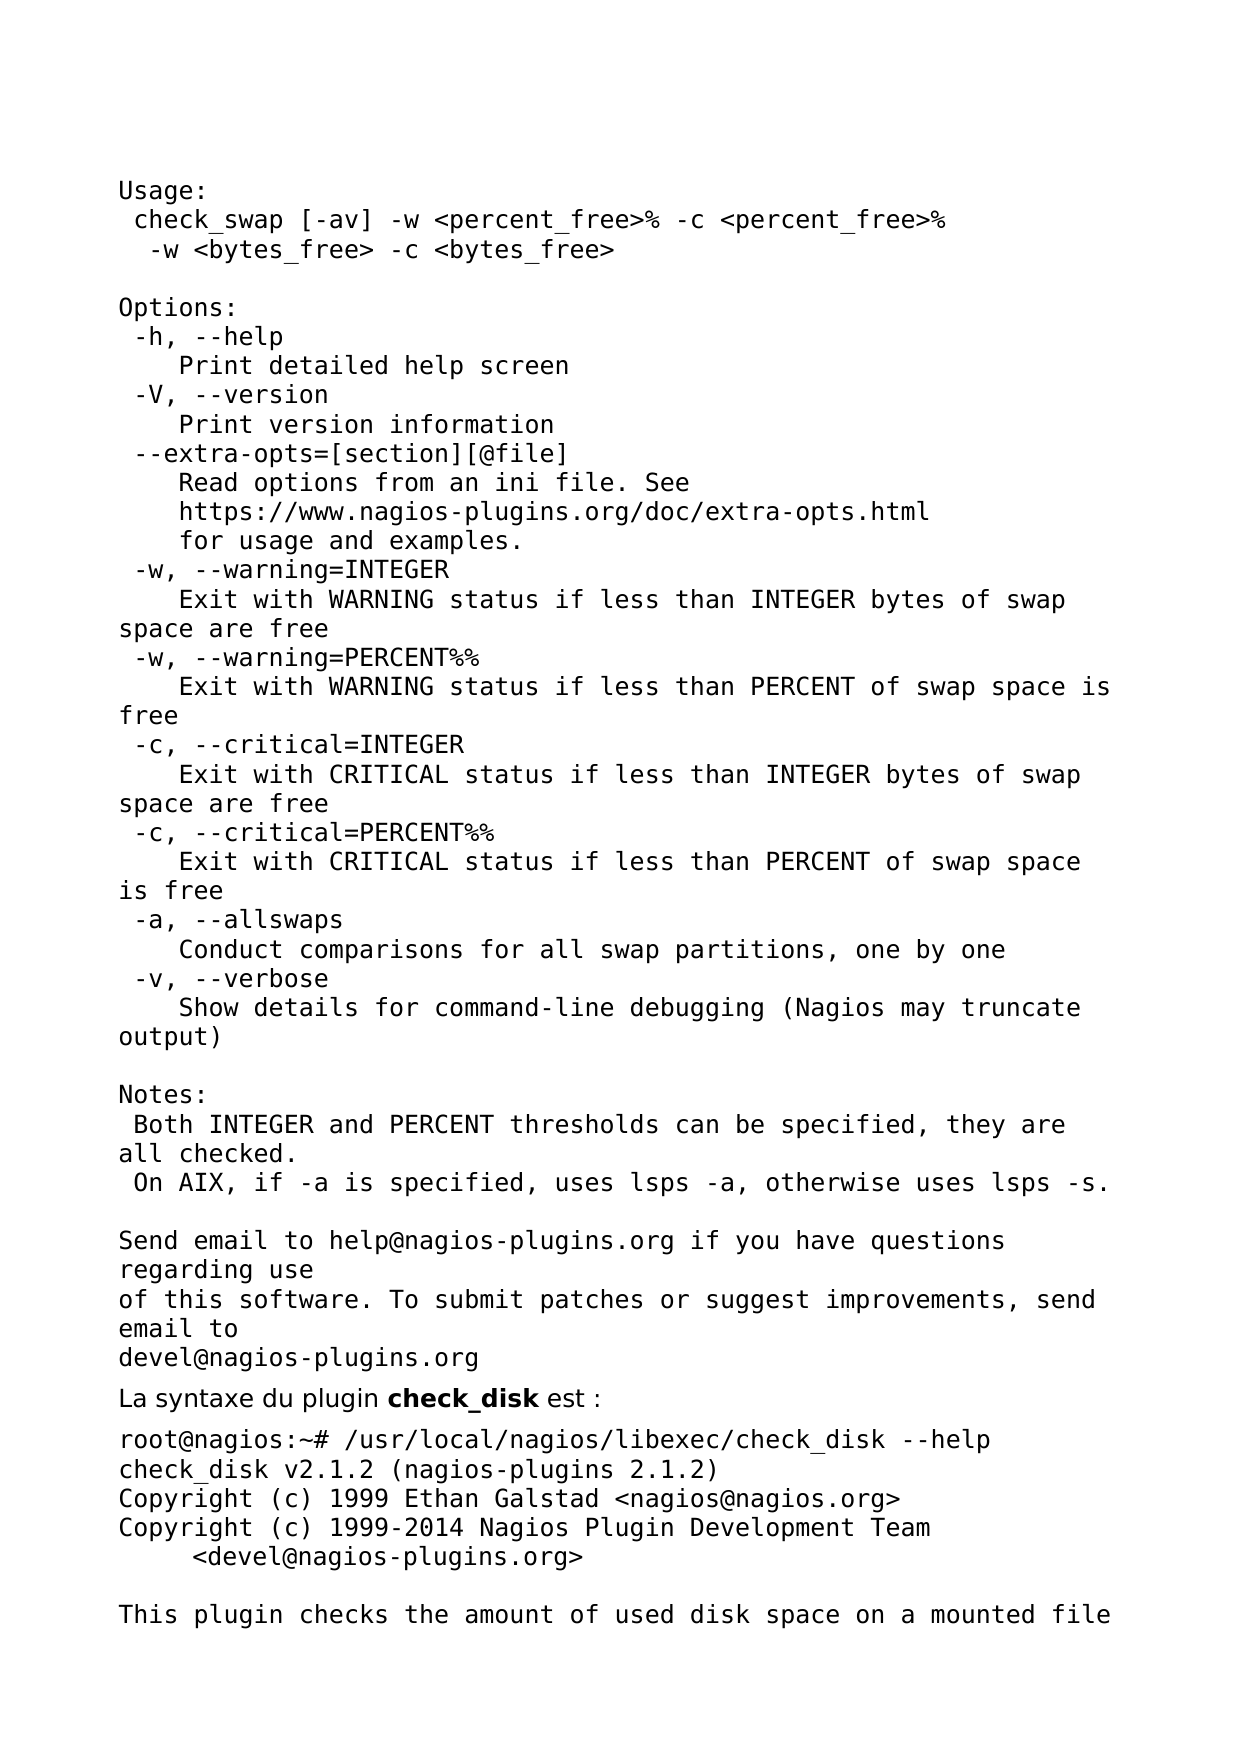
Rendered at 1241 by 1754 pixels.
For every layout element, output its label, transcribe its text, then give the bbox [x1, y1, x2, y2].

text La syntaxe du plugin check_disk est : [118, 1384, 1122, 1413]
text Usage: check_swap [-av] -w <percent_free>% -c <percent_free>% -w <bytes_free> -c <bytes_free> Options: -h, --help Print detailed help screen -V, --version Print version information --extra-opts=[section][@file] Read options from an ini file. See https://www.nagios-plugins.org/doc/extra-opts.html for usage and examples. -w, --warning=INTEGER Exit with WARNING status if less than INTEGER bytes of swap space are free -w, --warning=PERCENT%% Exit with WARNING status if less than PERCENT of swap space is free -c, --critical=INTEGER Exit with CRITICAL status if less than INTEGER bytes of swap space are free -c, --critical=PERCENT%% Exit with CRITICAL status if less than PERCENT of swap space is free -a, --allswaps Conduct comparisons for all swap partitions, one by one -v, --verbose Show details for command-line debugging (Nagios may truncate output) Notes: Both INTEGER and PERCENT thresholds can be specified, they are all checked. On AIX, if -a is specified, uses lsps -a, otherwise uses lsps -s. Send email to help@nagios-plugins.org if you have questions regarding use of this software. To submit patches or suggest improvements, send email to devel@nagios-plugins.org [118, 118, 1122, 1372]
text root@nagios:~# /usr/local/nagios/libexec/check_disk --help check_disk v2.1.2 (nagios-plugins 2.1.2) Copyright (c) 1999 Ethan Galstad <nagios@nagios.org> Copyright (c) 1999-2014 Nagios Plugin Development Team <devel@nagios-plugins.org> This plugin checks the amount of used disk space on a mounted file [118, 1426, 1122, 1630]
